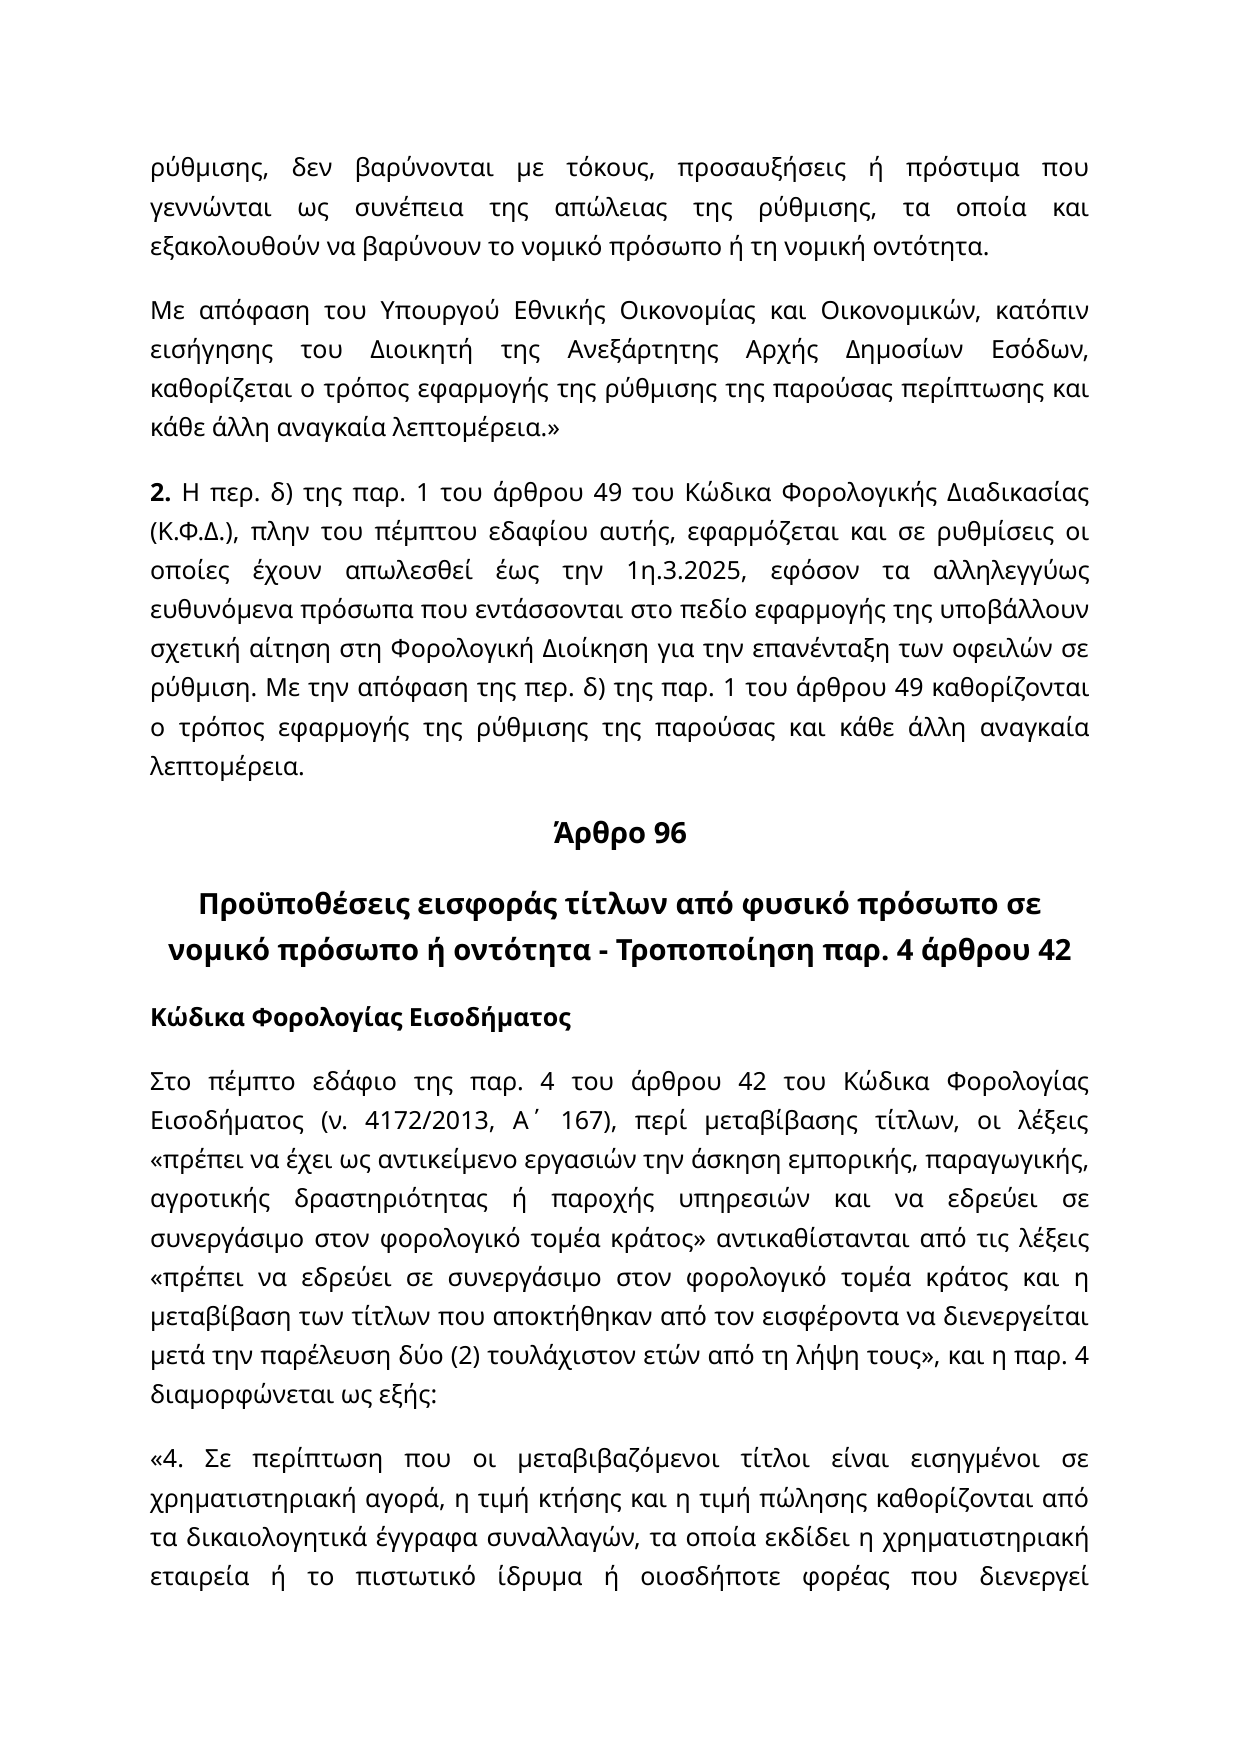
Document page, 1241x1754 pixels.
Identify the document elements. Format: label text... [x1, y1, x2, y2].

text Με απόφαση του Υπουργού Εθνικής Οικονομίας και Οικονομικών, κατόπιν εισήγησης του Διοικητή της Ανεξάρτητης Αρχής Δημοσίων Εσόδων, καθορίζεται ο τρόπος εφαρμογής της ρύθμισης της παρούσας περίπτωσης και κάθε άλλη αναγκαία λεπτομέρεια.» [150, 292, 1090, 444]
text Στο πέμπτο εδάφιο της παρ. 4 του άρθρου 42 του Κώδικα Φορολογίας Εισοδήματος (ν. 4172/2013, Α΄ 167), περί μεταβίβασης τίτλων, οι λέξεις «πρέπει να έχει ως αντικείμενο εργασιών την άσκηση εμπορικής, παραγωγικής, αγροτικής δραστηριότητας ή παροχής υπηρεσιών και να εδρεύει σε συνεργάσιμο στον φορολογικό τομέα κράτος» αντικαθίστανται από τις λέξεις «πρέπει να εδρεύει σε συνεργάσιμο στον φορολογικό τομέα κράτος και η μεταβίβαση των τίτλων που αποκτήθηκαν από τον εισφέροντα να διενεργείται μετά την παρέλευση δύο (2) τουλάχιστον ετών από τη λήψη τους», και η παρ. 4 διαμορφώνεται ως εξής: [150, 1063, 1090, 1411]
text 2. Η περ. δ) της παρ. 1 του άρθρου 49 του Κώδικα Φορολογικής Διαδικασίας (Κ.Φ.Δ.), πλην του πέμπτου εδαφίου αυτής, εφαρμόζεται και σε ρυθμίσεις οι οποίες έχουν απωλεσθεί έως την 1η.3.2025, εφόσον τα αλληλεγγύως ευθυνόμενα πρόσωπα που εντάσσονται στο πεδίο εφαρμογής της υποβάλλουν σχετική αίτηση στη Φορολογική Διοίκηση για την επανένταξη των οφειλών σε ρύθμιση. Με την απόφαση της περ. δ) της παρ. 1 του άρθρου 49 καθορίζονται ο τρόπος εφαρμογής της ρύθμισης της παρούσας και κάθε άλλη αναγκαία λεπτομέρεια. [150, 474, 1090, 782]
text «4. Σε περίπτωση που οι μεταβιβαζόμενοι τίτλοι είναι εισηγμένοι σε χρηματιστηριακή αγορά, η τιμή κτήσης και η τιμή πώλησης καθορίζονται από τα δικαιολογητικά έγγραφα συναλλαγών, τα οποία εκδίδει η χρηματιστηριακή εταιρεία ή το πιστωτικό ίδρυμα ή οιοσδήποτε φορέας που διενεργεί [150, 1441, 1090, 1593]
text Κώδικα Φορολογίας Εισοδήματος [150, 999, 1090, 1033]
subtitle Προϋποθέσεις εισφοράς τίτλων από φυσικό πρόσωπο σε νομικό πρόσωπο ή οντότητα - Τροποποίηση παρ. 4 άρθρου 42 [150, 883, 1090, 968]
text ρύθμισης, δεν βαρύνονται με τόκους, προσαυξήσεις ή πρόστιμα που γεννώνται ως συνέπεια της απώλειας της ρύθμισης, τα οποία και εξακολουθούν να βαρύνουν το νομικό πρόσωπο ή τη νομική οντότητα. [150, 150, 1090, 262]
subtitle Άρθρο 96 [150, 812, 1090, 852]
